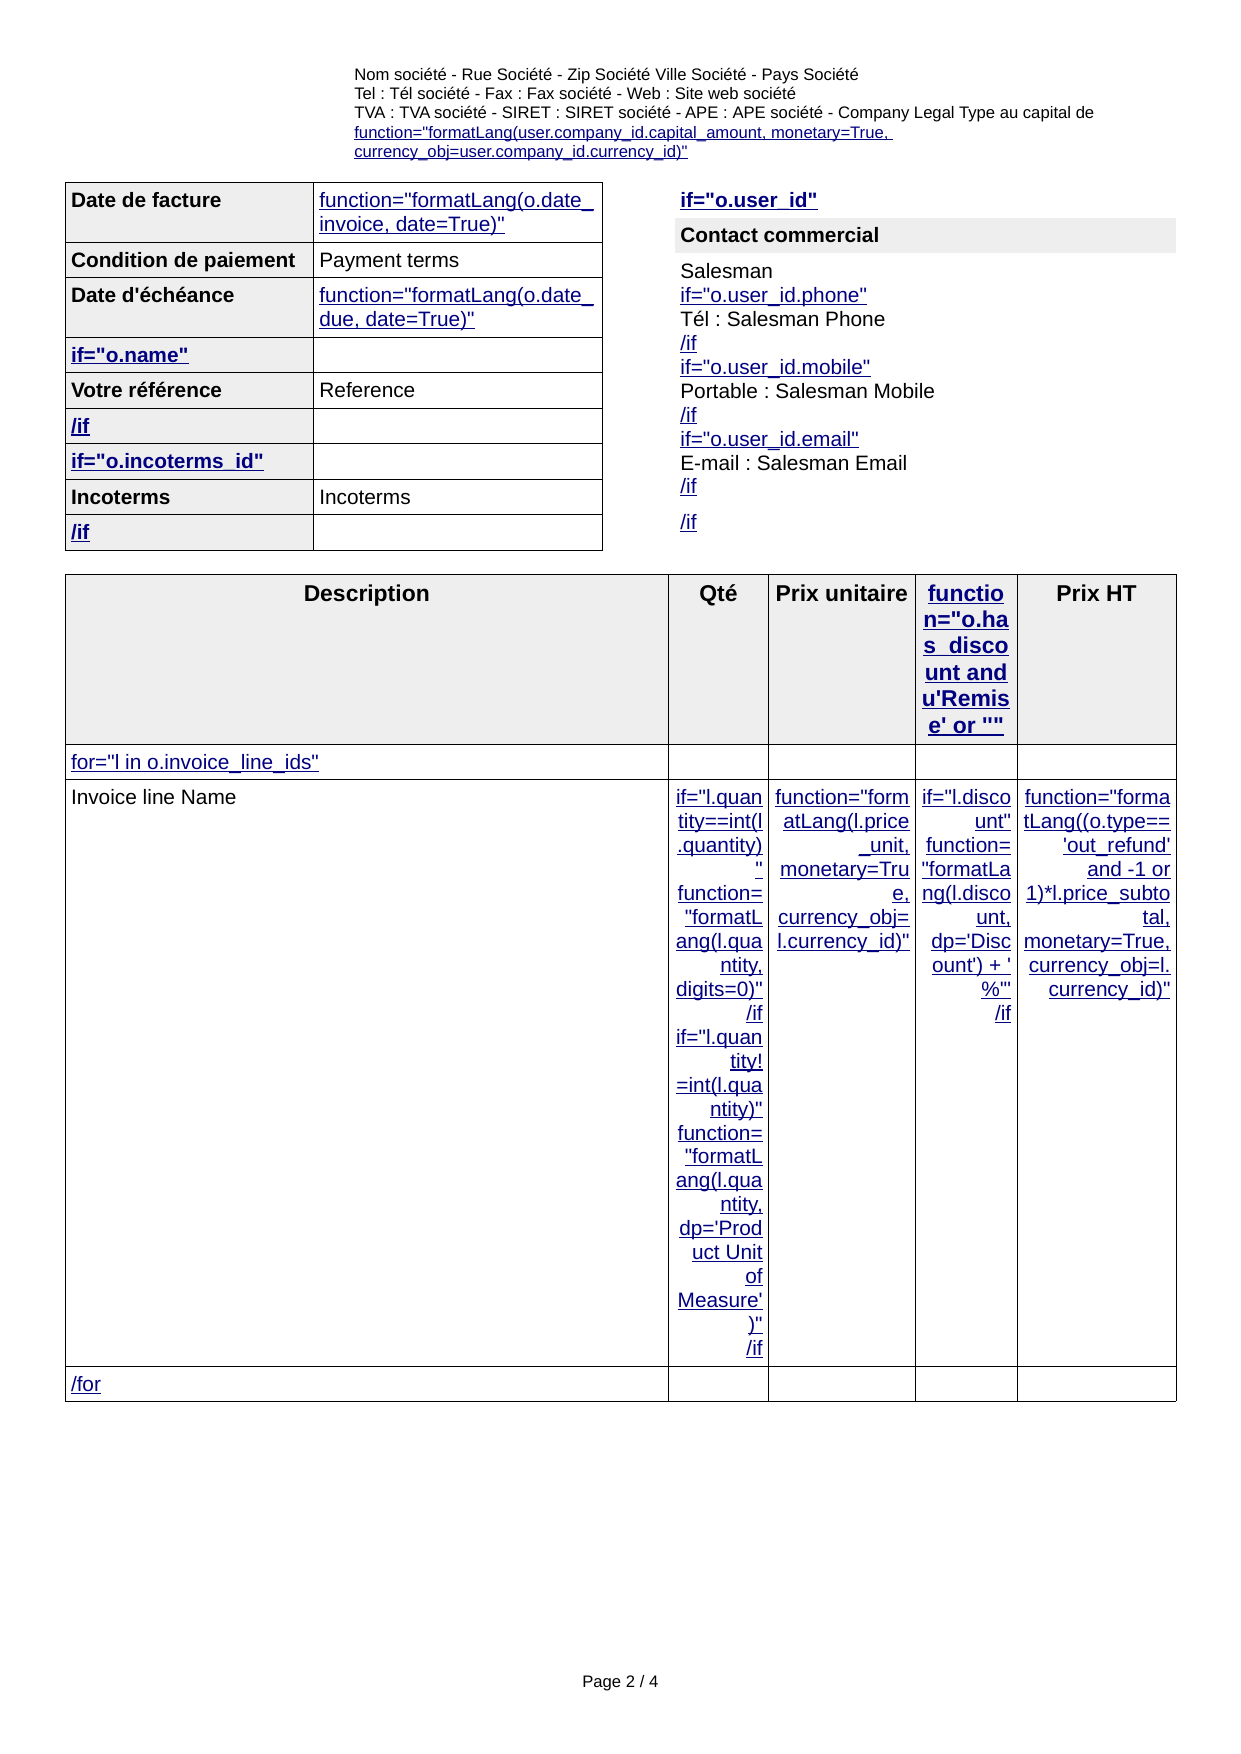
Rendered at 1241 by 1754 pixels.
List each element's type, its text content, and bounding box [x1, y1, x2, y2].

table_cell /if [66, 409, 313, 443]
table_cell if="l.discount" function="formatLang(l.discount, dp='Discount') + ' %'" /if [916, 780, 1017, 1366]
table_cell [314, 515, 602, 550]
table_header Prix unitaire [769, 575, 915, 744]
table_cell [769, 745, 915, 779]
table_cell Reference [314, 373, 602, 408]
table_cell [769, 1367, 915, 1401]
table_cell [1018, 1367, 1176, 1401]
table_header function="o.has_discount and u'Remise' or ''" [916, 575, 1017, 744]
table_cell function="formatLang(l.price_unit, monetary=True, currency_obj=l.currency_id)" [769, 780, 915, 1366]
table_header if="o.user_id" [675, 182, 1176, 218]
table_cell [1018, 745, 1176, 779]
table_cell [916, 1367, 1017, 1401]
table_cell function="formatLang((o.type=='out_refund' and -1 or 1)*l.price_subtotal, monetary=True, currency_obj=l.currency_id)" [1018, 780, 1176, 1366]
table_header Date de facture [66, 183, 313, 242]
table_cell if="o.incoterms_id" [66, 444, 313, 479]
table_cell Payment terms [314, 243, 602, 277]
table_header Prix HT [1018, 575, 1176, 744]
table_cell for="l in o.invoice_line_ids" [66, 745, 668, 779]
table_cell Salesman if="o.user_id.phone" Tél : Salesman Phone /if if="o.user_id.mobile" Portable : Salesman Mobile /if if="o.user_id.email" E-mail : Salesman Email /if [675, 253, 1176, 504]
table_cell if="o.name" [66, 338, 313, 372]
table_cell /for [66, 1367, 668, 1401]
table_cell [916, 745, 1017, 779]
table_cell [314, 338, 602, 372]
table_header Description [66, 575, 668, 744]
table_cell Contact commercial [675, 218, 1176, 253]
table_cell [669, 745, 768, 779]
table_cell [314, 409, 602, 443]
table_header function="formatLang(o.date_invoice, date=True)" [314, 183, 602, 242]
table_cell [314, 444, 602, 479]
table_header [603, 182, 609, 550]
table_cell Votre référence [66, 373, 313, 408]
table_cell function="formatLang(o.date_due, date=True)" [314, 278, 602, 337]
table_cell Invoice line Name [66, 780, 668, 1366]
table_cell /if [675, 504, 1176, 539]
table_cell [669, 1367, 768, 1401]
table_cell Date d'échéance [66, 278, 313, 337]
table_header [675, 539, 1176, 550]
table_header Qté [669, 575, 768, 744]
table_cell Incoterms [66, 480, 313, 514]
table_cell if="l.quantity==int(l.quantity)" function="formatLang(l.quantity, digits=0)" /if if="l.quantity!=int(l.quantity)" function="formatLang(l.quantity, dp='Product Unit of Measure')" /if [669, 780, 768, 1366]
table_cell Incoterms [314, 480, 602, 514]
table_cell Condition de paiement [66, 243, 313, 277]
table_cell /if [66, 515, 313, 550]
table_header [609, 182, 674, 550]
